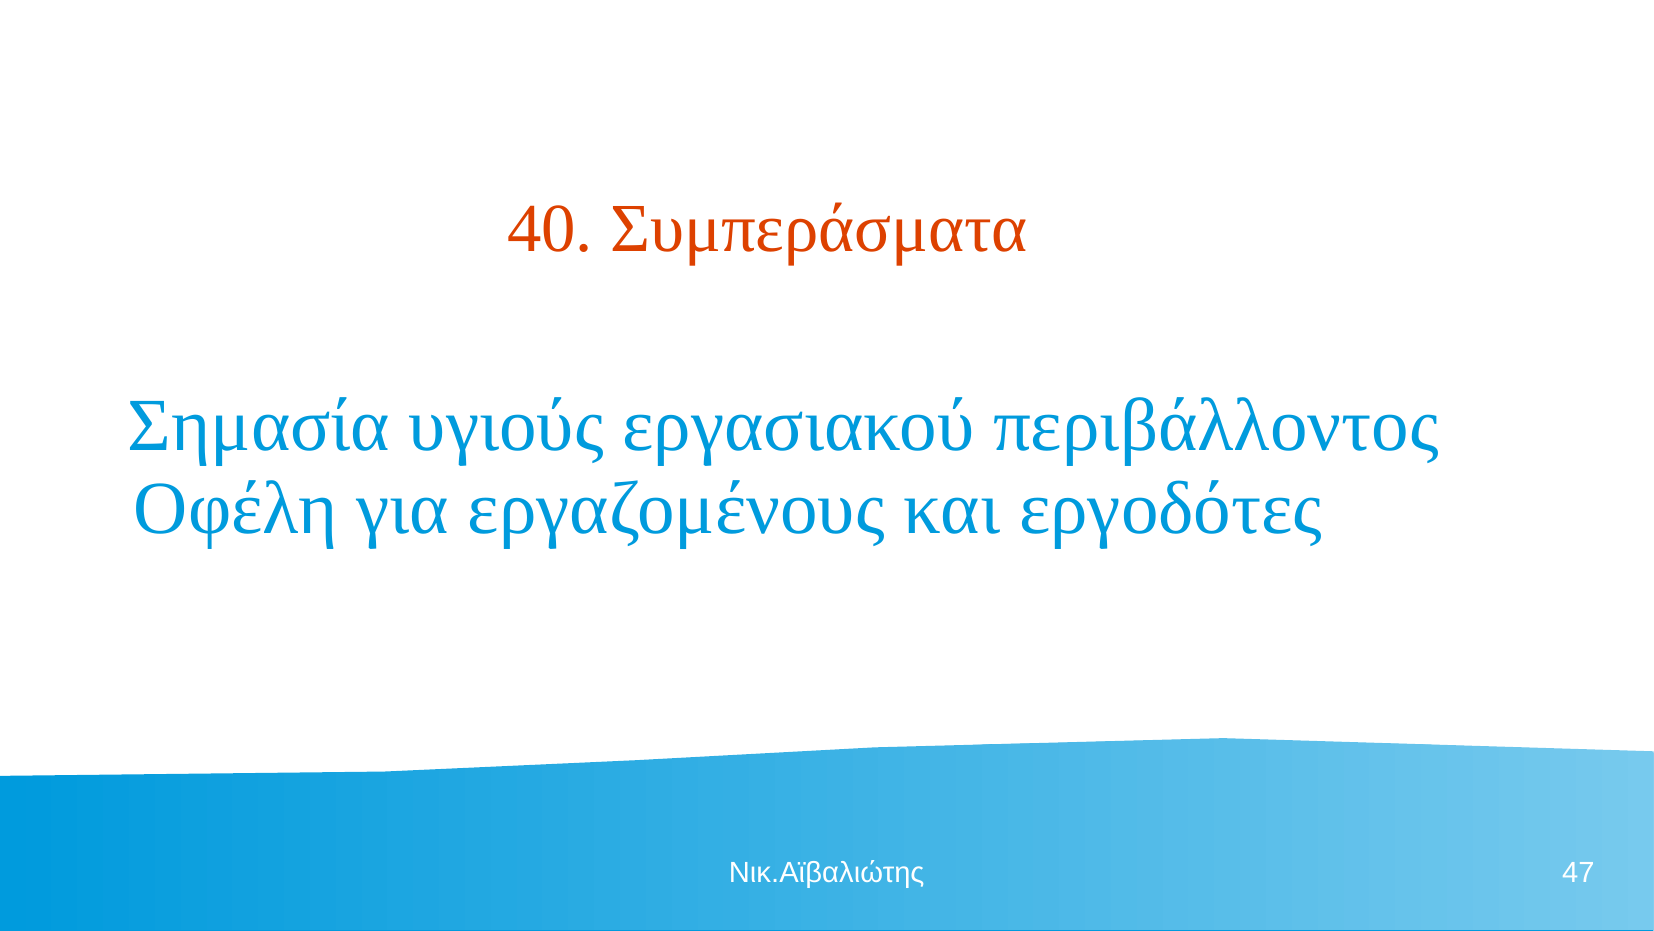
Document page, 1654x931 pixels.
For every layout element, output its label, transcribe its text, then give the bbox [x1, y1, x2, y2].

title 40. Συμπεράσματα [29, 177, 1506, 355]
list Σημασία υγιούς εργασιακού περιβάλλοντος Οφέλη για εργαζομένους και εργοδότες [59, 383, 1595, 739]
